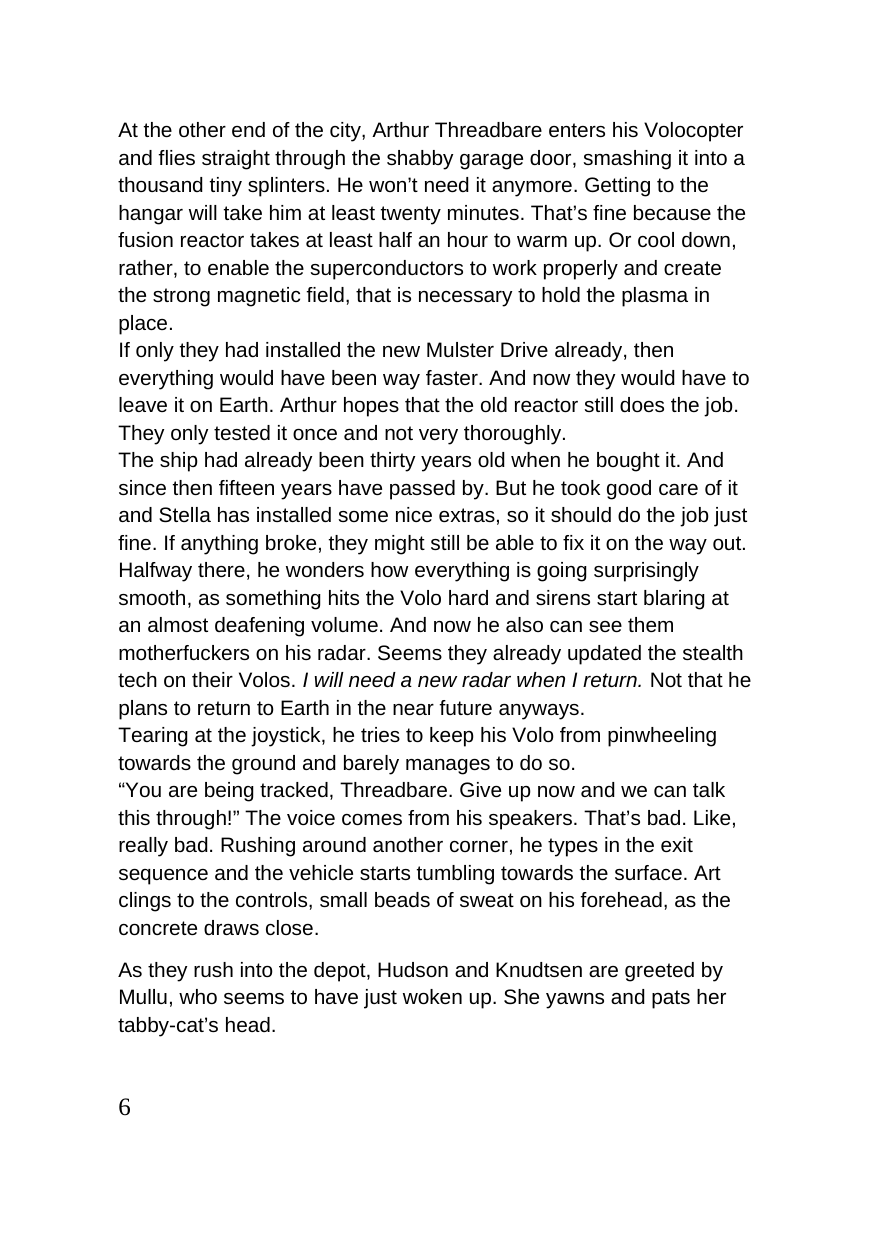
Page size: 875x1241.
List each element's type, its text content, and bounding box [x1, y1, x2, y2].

text At the other end of the city, Arthur Threadbare enters his Volocopter and flies straight through the shabby garage door, smashing it into a thousand tiny splinters. He won’t need it anymore. Getting to the hangar will take him at least twenty minutes. That’s fine because the fusion reactor takes at least half an hour to warm up. Or cool down, rather, to enable the superconductors to work properly and create the strong magnetic field, that is necessary to hold the plasma in place. If only they had installed the new Mulster Drive already, then everything would have been way faster. And now they would have to leave it on Earth. Arthur hopes that the old reactor still does the job. They only tested it once and not very thoroughly. The ship had already been thirty years old when he bought it. And since then fifteen years have passed by. But he took good care of it and Stella has installed some nice extras, so it should do the job just fine. If anything broke, they might still be able to fix it on the way out. Halfway there, he wonders how everything is going surprisingly smooth, as something hits the Volo hard and sirens start blaring at an almost deafening volume. And now he also can see them motherfuckers on his radar. Seems they already updated the stealth tech on their Volos. I will need a new radar when I return. Not that he plans to return to Earth in the near future anyways. Tearing at the joystick, he tries to keep his Volo from pinwheeling towards the ground and barely manages to do so. “You are being tracked, Threadbare. Give up now and we can talk this through!” The voice comes from his speakers. That’s bad. Like, really bad. Rushing around another corner, he types in the exit sequence and the vehicle starts tumbling towards the surface. Art clings to the controls, small beads of sweat on his forehead, as the concrete draws close. [118, 118, 756, 939]
text As they rush into the depot, Hudson and Knudtsen are greeted by Mullu, who seems to have just woken up. She yawns and pats her tabby-cat’s head. [118, 958, 756, 1037]
